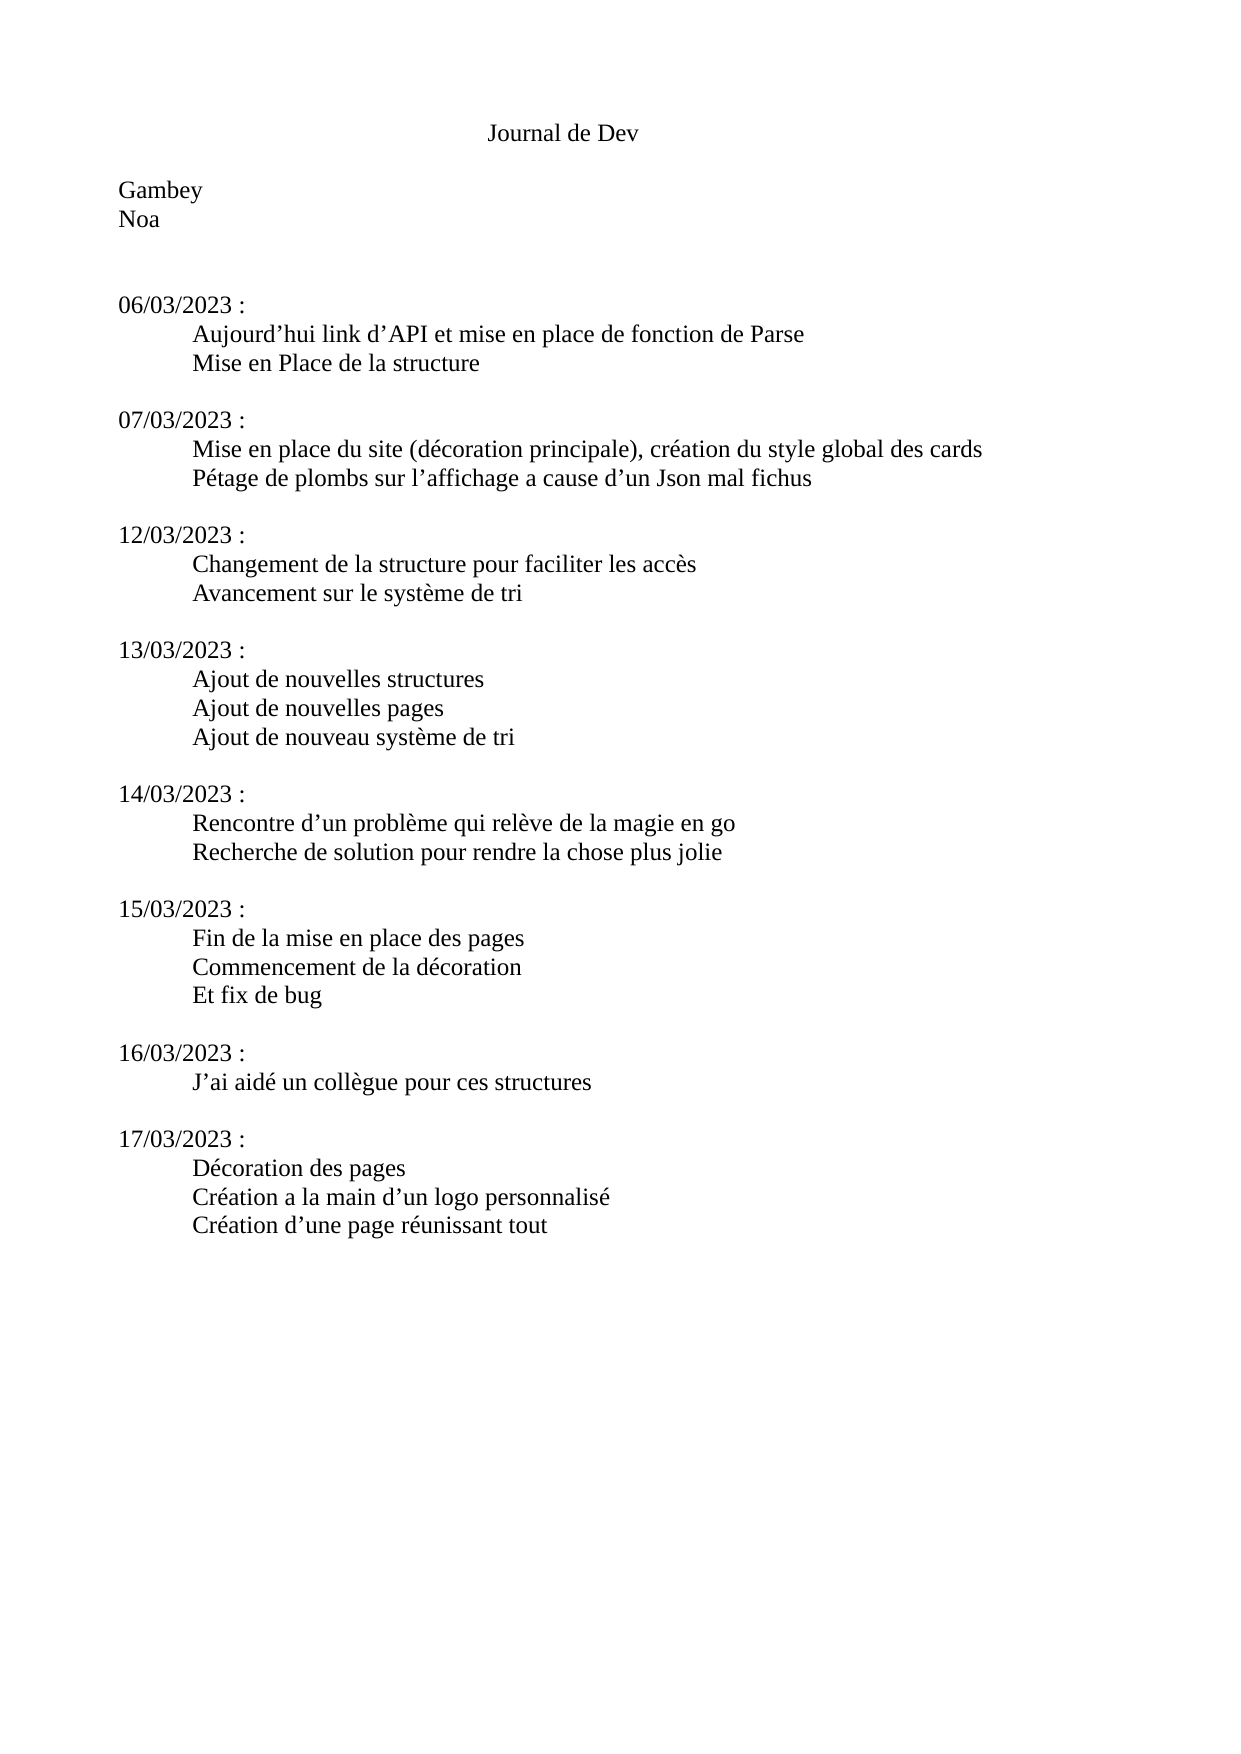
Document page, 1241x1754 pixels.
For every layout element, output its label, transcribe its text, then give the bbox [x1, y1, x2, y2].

text Recherche de solution pour rendre la chose plus jolie [118, 837, 1122, 866]
text Aujourd’hui link d’API et mise en place de fonction de Parse [118, 319, 1122, 348]
text Commencement de la décoration [118, 952, 1122, 981]
text Création a la main d’un logo personnalisé [118, 1182, 1122, 1211]
text 07/03/2023 : [118, 406, 1122, 434]
text Mise en place du site (décoration principale), création du style global des cards [118, 434, 1122, 463]
text Ajout de nouvelles pages [118, 693, 1122, 722]
text 06/03/2023 : [118, 291, 1122, 319]
text Avancement sur le système de tri [118, 578, 1122, 607]
text 15/03/2023 : [118, 894, 1122, 923]
text Création d’une page réunissant tout [118, 1211, 1122, 1239]
text Rencontre d’un problème qui relève de la magie en go [118, 808, 1122, 837]
text Changement de la structure pour faciliter les accès [118, 549, 1122, 578]
text Mise en Place de la structure [118, 348, 1122, 377]
text Fin de la mise en place des pages [118, 923, 1122, 952]
text 14/03/2023 : [118, 779, 1122, 808]
text 13/03/2023 : [118, 636, 1122, 664]
text Décoration des pages [118, 1153, 1122, 1182]
text Noa [118, 204, 1122, 233]
text J’ai aidé un collègue pour ces structures [118, 1067, 1122, 1096]
text Ajout de nouvelles structures [118, 664, 1122, 693]
text Et fix de bug [118, 981, 1122, 1009]
text 12/03/2023 : [118, 521, 1122, 549]
text Pétage de plombs sur l’affichage a cause d’un Json mal fichus [118, 463, 1122, 492]
text Ajout de nouveau système de tri [118, 722, 1122, 751]
text Journal de Dev [118, 118, 1122, 147]
text 16/03/2023 : [118, 1038, 1122, 1067]
text Gambey [118, 176, 1122, 204]
text 17/03/2023 : [118, 1124, 1122, 1153]
